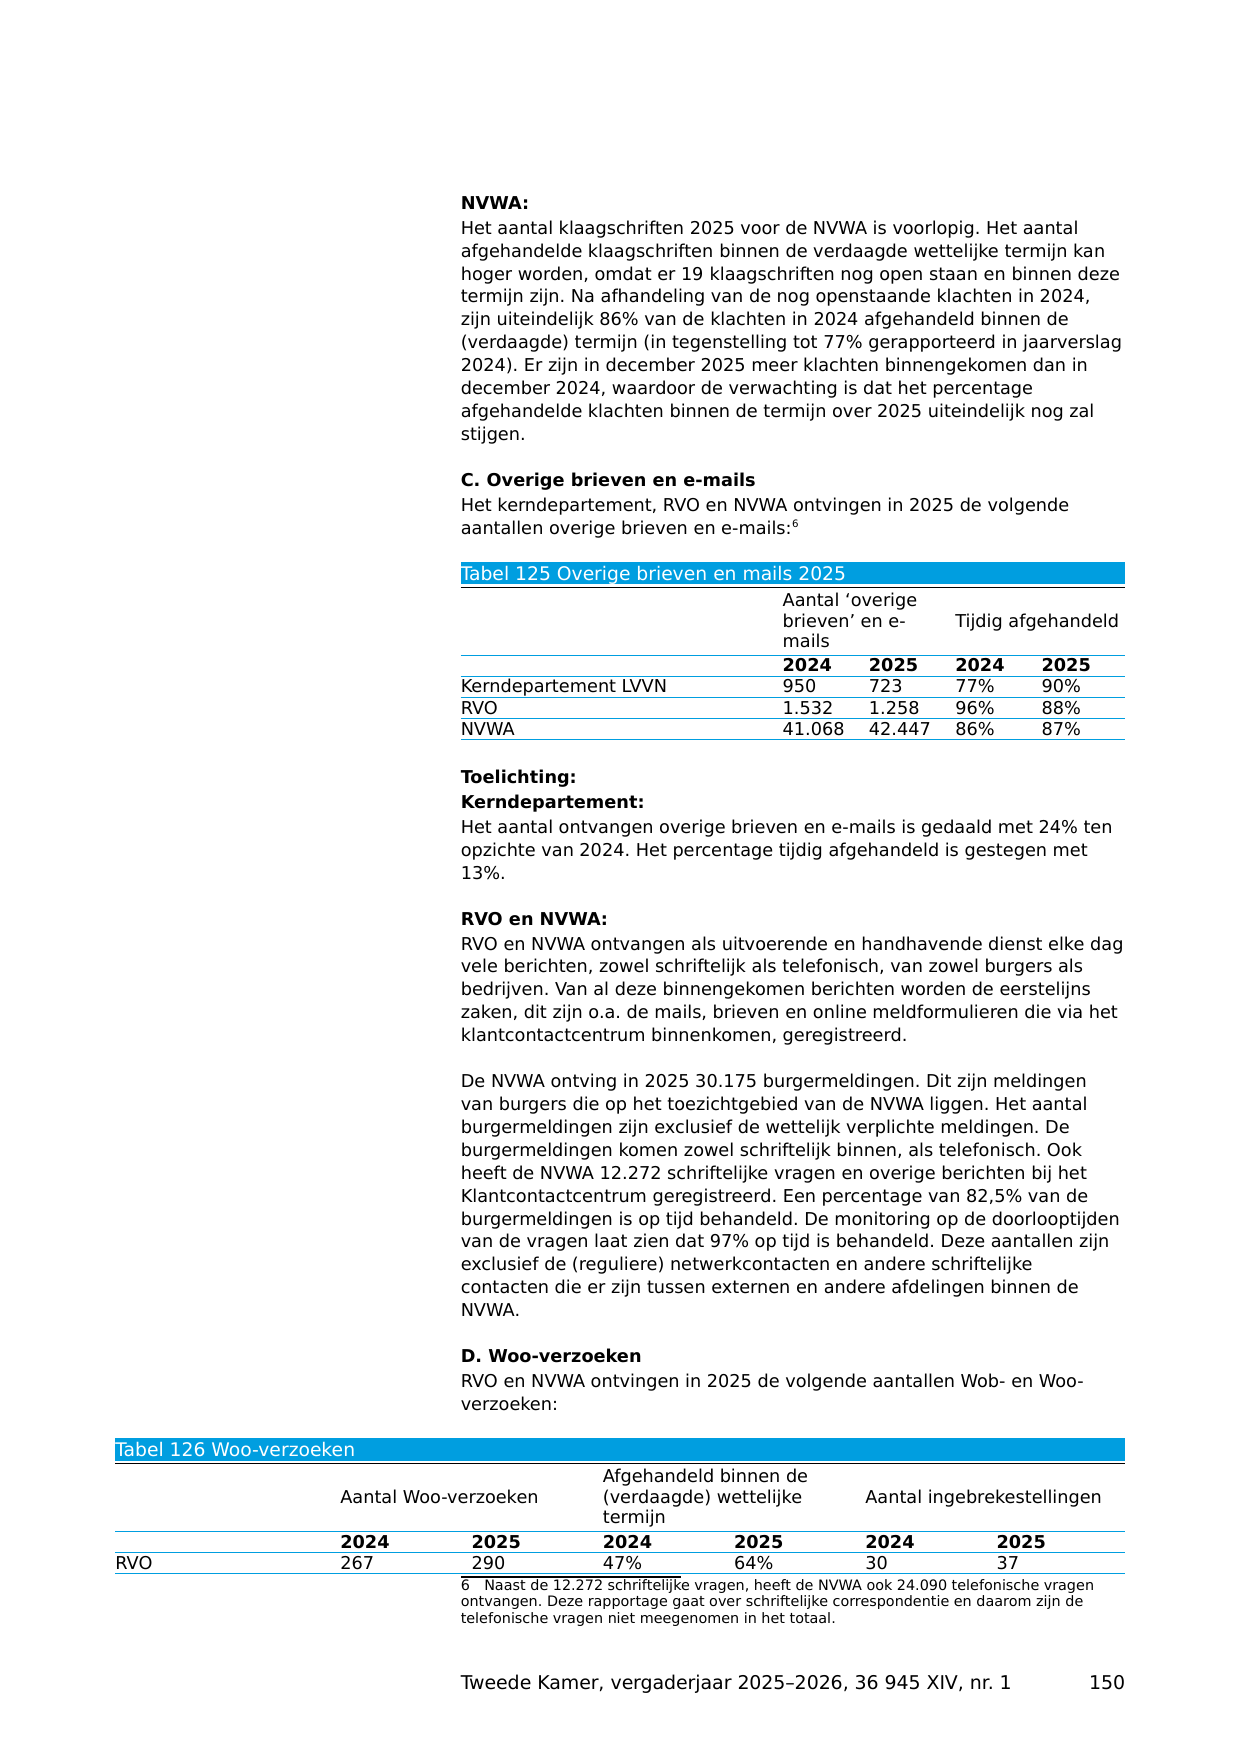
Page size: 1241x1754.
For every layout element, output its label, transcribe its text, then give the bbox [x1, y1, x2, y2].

table_cell [115, 1532, 337, 1552]
text C. Overige brieven en e-mails [461, 468, 1125, 491]
text Het aantal klaagschriften 2025 voor de NVWA is voorlopig. Het aantal afgehandelde klaagschriften binnen de verdaagde wettelijke termijn kan hoger worden, omdat er 19 klaagschriften nog open staan en binnen deze termijn zijn. Na afhandeling van de nog openstaande klachten in 2024, zijn uiteindelijk 86% van de klachten in 2024 afgehandeld binnen de (verdaagde) termijn (in tegenstelling tot 77% gerapporteerd in jaarverslag 2024). Er zijn in december 2025 meer klachten binnengekomen dan in december 2024, waardoor de verwachting is dat het percentage afgehandelde klachten binnen de termijn over 2025 uiteindelijk nog zal stijgen. [461, 216, 1125, 445]
table_cell RVO [461, 698, 779, 718]
text Kerndepartement: [461, 790, 1125, 813]
table_cell 950 [780, 677, 866, 697]
table_cell 1.532 [780, 698, 866, 718]
table_cell [461, 588, 779, 655]
table_cell 86% [952, 719, 1038, 739]
table_cell 88% [1039, 698, 1125, 718]
table_cell 41.068 [780, 719, 866, 739]
text NVWA: [461, 191, 1125, 214]
text RVO en NVWA ontvangen als uitvoerende en handhavende dienst elke dag vele berichten, zowel schriftelijk als telefonisch, van zowel burgers als bedrijven. Van al deze binnengekomen berichten worden de eerstelijns zaken, dit zijn o.a. de mails, brieven en online meldformulieren die via het klantcontactcentrum binnenkomen, geregistreerd. [461, 932, 1125, 1046]
table_cell 64% [731, 1553, 862, 1573]
table_cell 2024 [600, 1532, 731, 1552]
table_cell Tijdig afgehandeld [952, 588, 1125, 655]
table_cell Aantal Woo-verzoeken [337, 1464, 600, 1531]
table_cell [461, 656, 779, 676]
text __Naast de 12.272 schriftelijke vragen, heeft de NVWA ook 24.090 telefonische vragen ontvangen. Deze rapportage gaat over schriftelijke correspondentie en daarom zijn de telefonische vragen niet meegenomen in het totaal. [461, 1577, 1125, 1627]
table_cell Kerndepartement LVVN [461, 677, 779, 697]
table_cell 290 [469, 1553, 600, 1573]
text Het kerndepartement, RVO en NVWA ontvingen in 2025 de volgende aantallen overige brieven en e-mails: [461, 493, 1125, 539]
table_cell Aantal ‘overige brieven’ en e-mails [780, 588, 952, 655]
text RVO en NVWA: [461, 907, 1125, 929]
table_cell 90% [1039, 677, 1125, 697]
table_cell 87% [1039, 719, 1125, 739]
table_cell 1.258 [866, 698, 952, 718]
text Het aantal ontvangen overige brieven en e-mails is gedaald met 24% ten opzichte van 2024. Het percentage tijdig afgehandeld is gestegen met 13%. [461, 815, 1125, 884]
table_cell 2024 [862, 1532, 993, 1552]
table_cell 2025 [731, 1532, 862, 1552]
table_cell 723 [866, 677, 952, 697]
table_cell 42.447 [866, 719, 952, 739]
table_cell NVWA [461, 719, 779, 739]
table_cell 2024 [952, 656, 1038, 676]
text Toelichting: [461, 765, 1125, 788]
table_cell 96% [952, 698, 1038, 718]
table_cell 37 [994, 1553, 1125, 1573]
table_cell 2025 [994, 1532, 1125, 1552]
table_cell 2025 [1039, 656, 1125, 676]
table_cell 267 [337, 1553, 468, 1573]
table_cell 30 [862, 1553, 993, 1573]
table_cell Aantal ingebrekestellingen [862, 1464, 1125, 1531]
text De NVWA ontving in 2025 30.175 burgermeldingen. Dit zijn meldingen van burgers die op het toezichtgebied van de NVWA liggen. Het aantal burgermeldingen zijn exclusief de wettelijk verplichte meldingen. De burgermeldingen komen zowel schriftelijk binnen, als telefonisch. Ook heeft de NVWA 12.272 schriftelijke vragen en overige berichten bij het Klantcontactcentrum geregistreerd. Een percentage van 82,5% van de burgermeldingen is op tijd behandeld. De monitoring op de doorlooptijden van de vragen laat zien dat 97% op tijd is behandeld. Deze aantallen zijn exclusief de (reguliere) netwerkcontacten en andere schriftelijke contacten die er zijn tussen externen en andere afdelingen binnen de NVWA. [461, 1069, 1125, 1321]
table_cell 2024 [337, 1532, 468, 1552]
table_cell 2025 [469, 1532, 600, 1552]
table_cell Afgehandeld binnen de (verdaagde) wettelijke termijn [600, 1464, 862, 1531]
table_cell 47% [600, 1553, 731, 1573]
table_cell 77% [952, 677, 1038, 697]
table_cell 2025 [866, 656, 952, 676]
text RVO en NVWA ontvingen in 2025 de volgende aantallen Wob- en Woo-verzoeken: [461, 1369, 1125, 1415]
table_cell [115, 1464, 337, 1531]
text D. Woo-verzoeken [461, 1344, 1125, 1367]
table_cell RVO [115, 1553, 337, 1573]
table_cell 2024 [780, 656, 866, 676]
